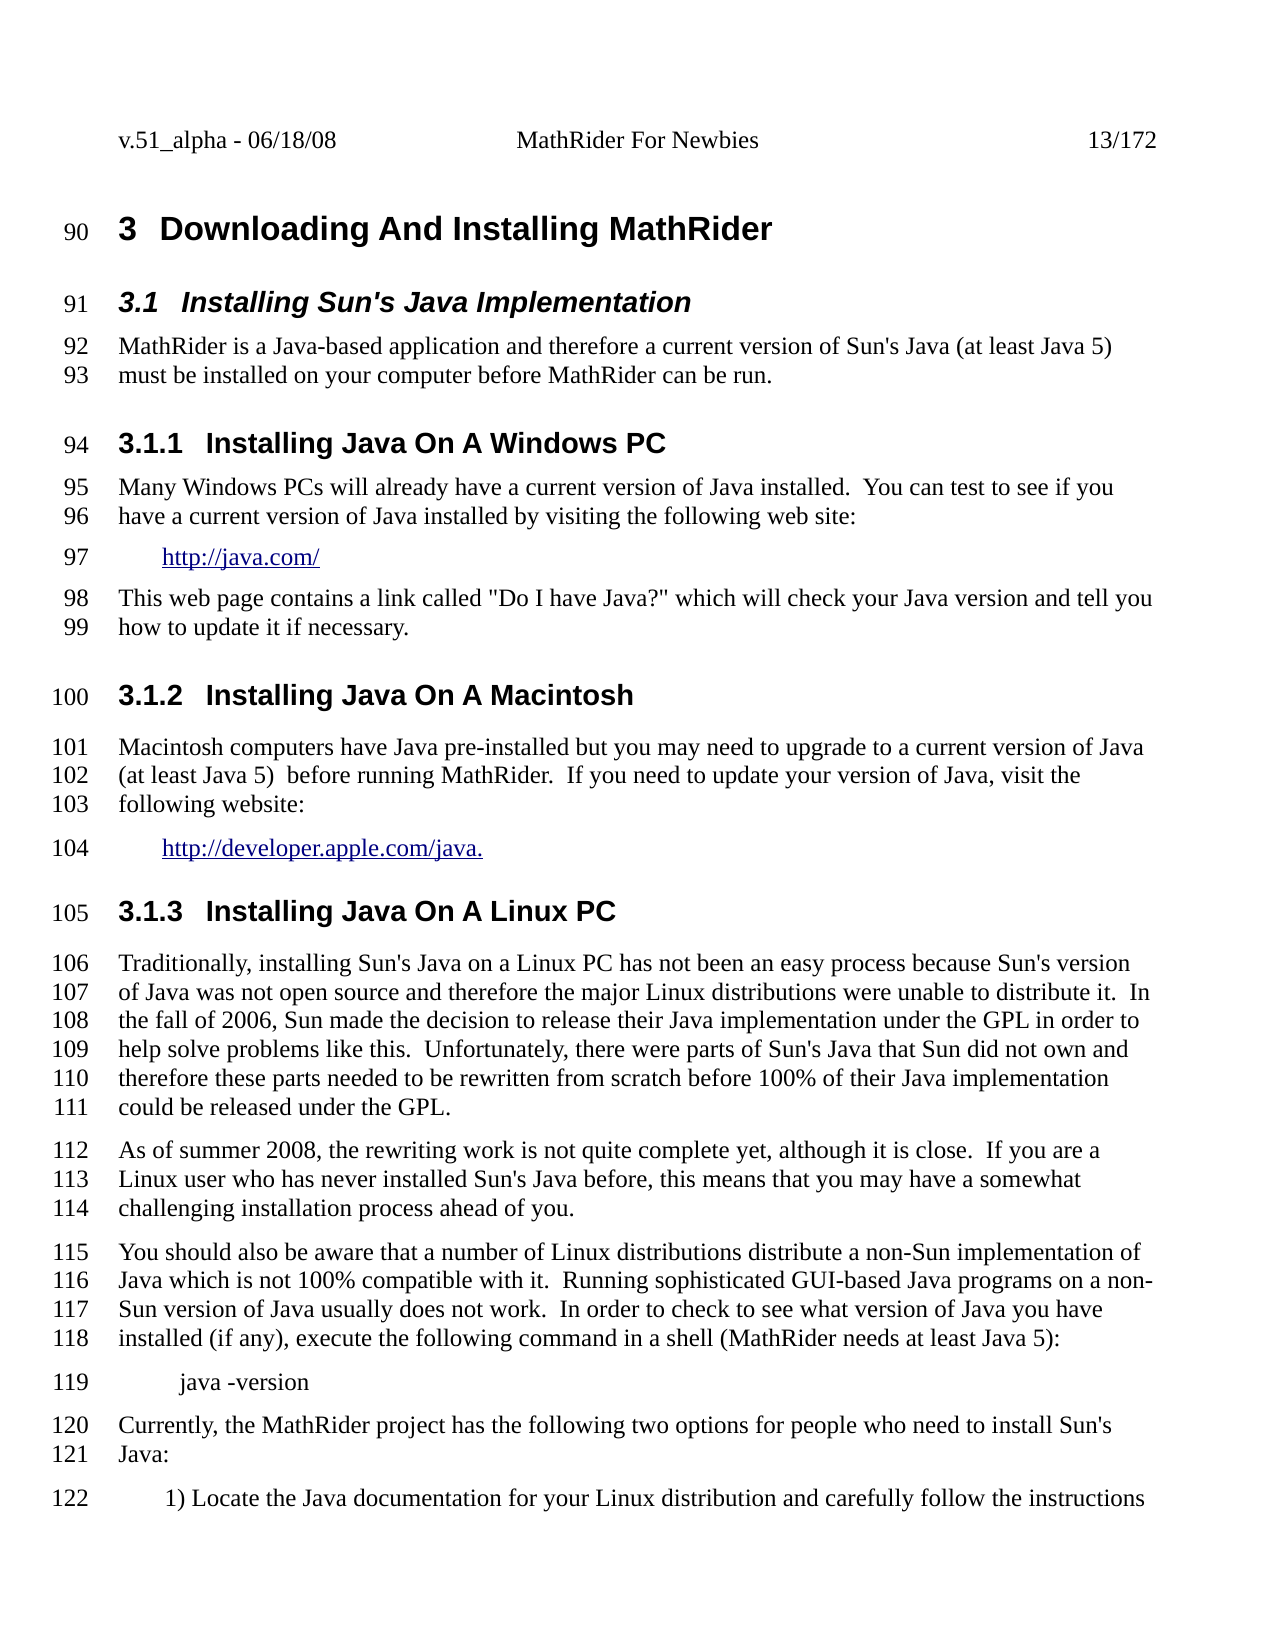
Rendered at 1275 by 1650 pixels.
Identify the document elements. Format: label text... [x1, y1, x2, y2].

text http://developer.apple.com/java. [162, 833, 1157, 862]
text As of summer 2008, the rewriting work is not quite complete yet, although it is close. If you are a Linux user who has never installed Sun's Java before, this means that you may have a somewhat challenging installation process ahead of you. [118, 1135, 1157, 1222]
text Traditionally, installing Sun's Java on a Linux PC has not been an easy process because Sun's version of Java was not open source and therefore the major Linux distributions were unable to distribute it. In the fall of 2006, Sun made the decision to release their Java implementation under the GPL in order to help solve problems like this. Unfortunately, there were parts of Sun's Java that Sun did not own and therefore these parts needed to be rewritten from scratch before 100% of their Java implementation could be released under the GPL. [118, 948, 1157, 1120]
text java -version [179, 1367, 1157, 1395]
text Many Windows PCs will already have a current version of Java installed. You can test to see if you have a current version of Java installed by visiting the following web site: [118, 472, 1157, 529]
text 1) Locate the Java documentation for your Linux distribution and carefully follow the instructions [164, 1483, 1157, 1512]
subtitle Installing Java On A Windows PC [118, 426, 1157, 459]
subtitle Installing Sun's Java Implementation [118, 285, 1157, 318]
text This web page contains a link called "Do I have Java?" which will check your Java version and tell you how to update it if necessary. [118, 583, 1157, 641]
text MathRider is a Java-based application and therefore a current version of Sun's Java (at least Java 5) must be installed on your computer before MathRider can be run. [118, 331, 1157, 388]
text http://java.com/ [162, 542, 1157, 571]
subtitle Installing Java On A Linux PC [118, 894, 1157, 928]
subtitle Installing Java On A Macintosh [118, 678, 1157, 712]
text Macintosh computers have Java pre-installed but you may need to upgrade to a current version of Java (at least Java 5) before running MathRider. If you need to update your version of Java, visit the following website: [118, 732, 1157, 818]
text You should also be aware that a number of Linux distributions distribute a non-Sun implementation of Java which is not 100% compatible with it. Running sophisticated GUI-based Java programs on a non-Sun version of Java usually does not work. In order to check to see what version of Java you have installed (if any), execute the following command in a shell (MathRider needs at least Java 5): [118, 1237, 1157, 1352]
text Currently, the MathRider project has the following two options for people who need to install Sun's Java: [118, 1410, 1157, 1468]
subtitle Downloading And Installing MathRider [118, 209, 1157, 247]
